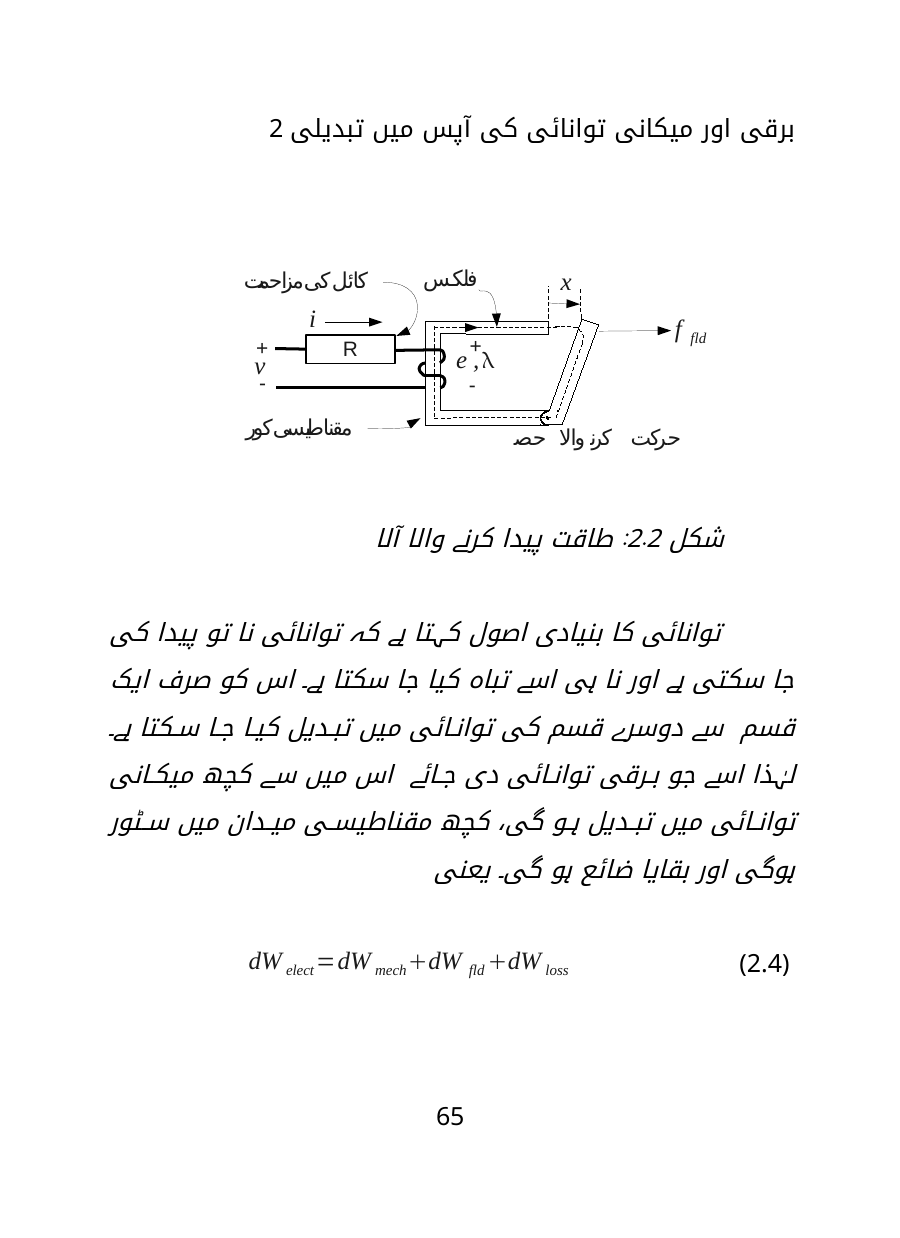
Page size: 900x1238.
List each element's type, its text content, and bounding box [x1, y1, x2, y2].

text شکل 2.2: طاقت پیدا کرنے والا آلا [176, 195, 724, 562]
text توانائی کا بنیادی اصول کہتا ہے کہ توانائی نا تو پیدا کی جا سکتی ہے اور نا ہی اسے تباہ کیا جا سکتا ہے۔ اس کو صرف ایک قسم سے دوسرے قسم کی توانائی میں تبدیل کیا جا سکتا ہے۔ لہٰذا اسے جو برقی توانائی دی جائے اس میں سے کچھ میکانی توانائی میں تبدیل ہو گی، کچھ مقناطیسی میدان میں سٹور ہوگی اور بقایا ضائع ہو گی۔ یعنی [105, 609, 795, 893]
table_header [105, 940, 718, 998]
table_header (2.4) [718, 940, 795, 998]
